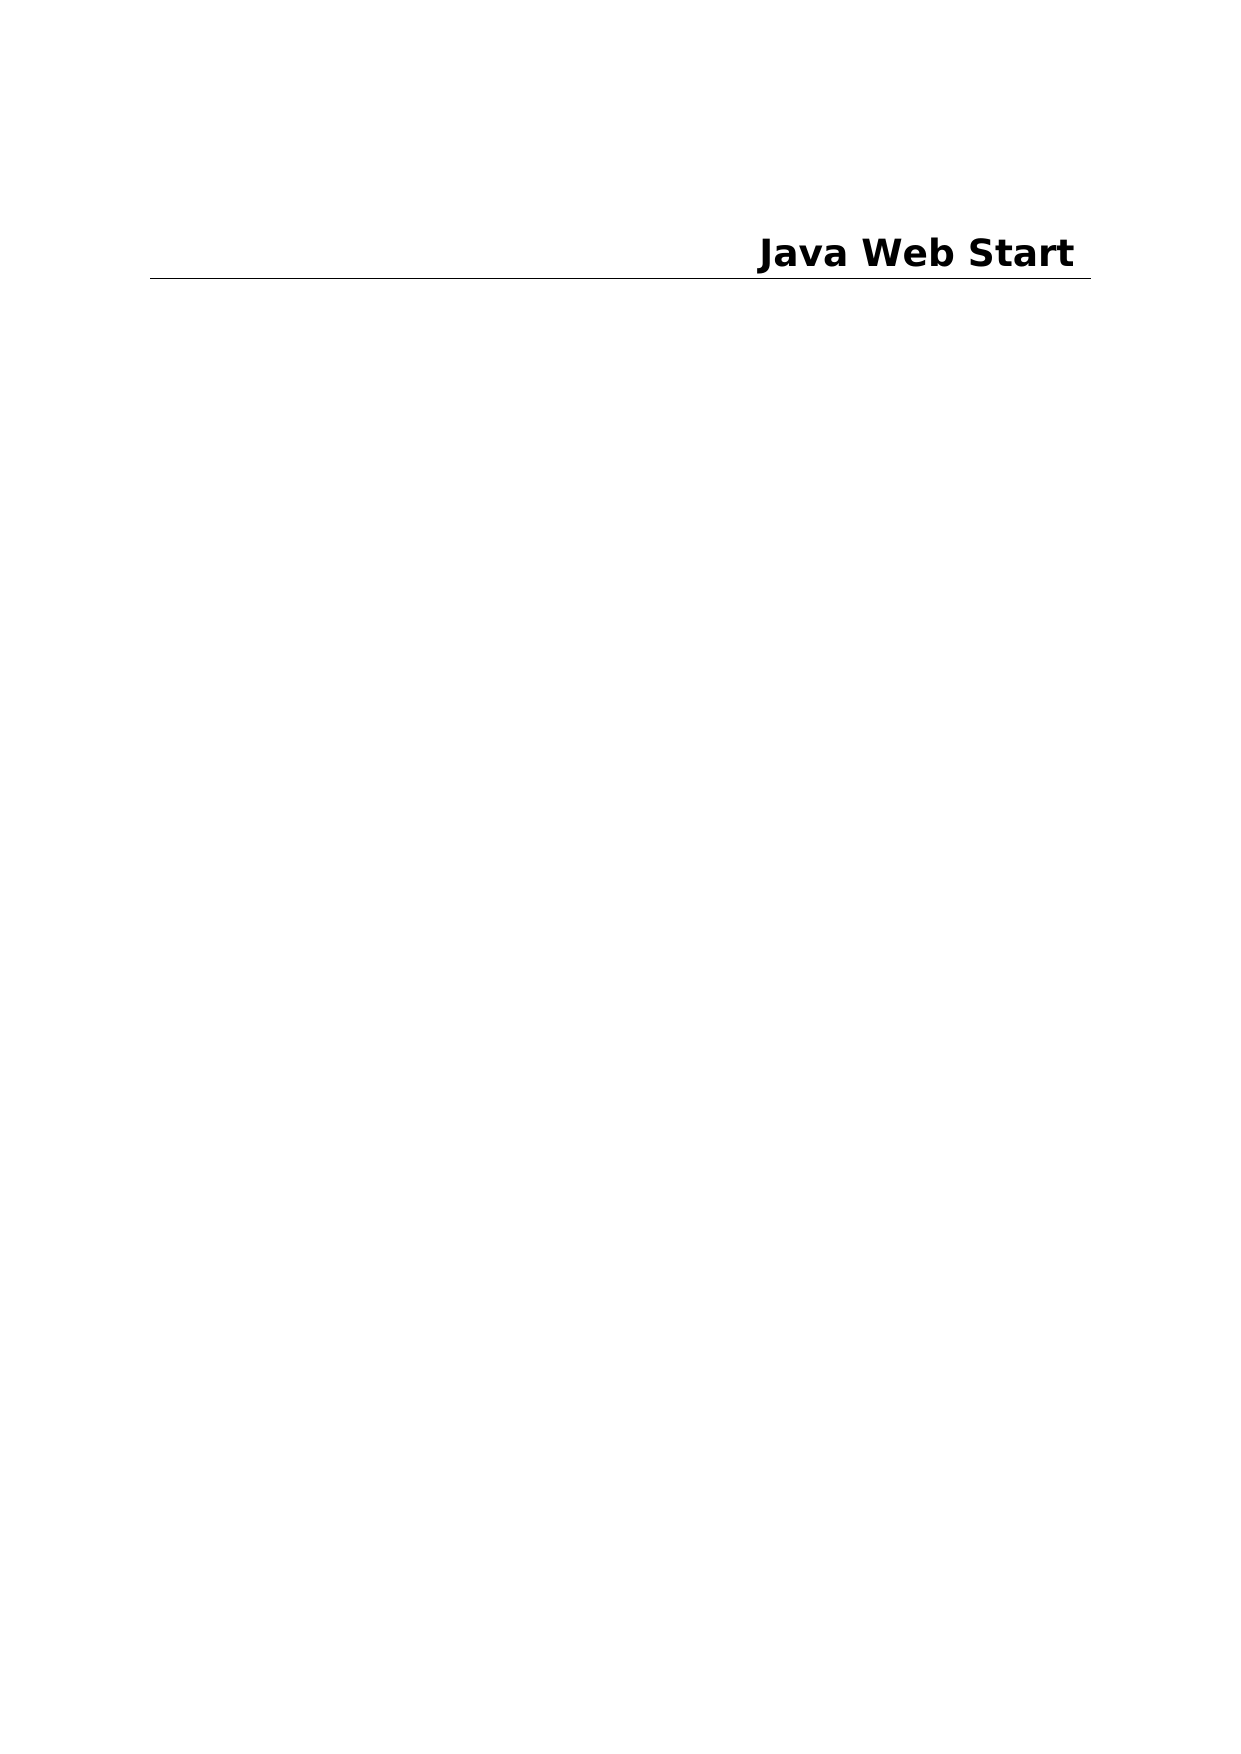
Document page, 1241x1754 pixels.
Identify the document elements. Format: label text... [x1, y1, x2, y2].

subtitle Java Web Start [150, 228, 1091, 278]
